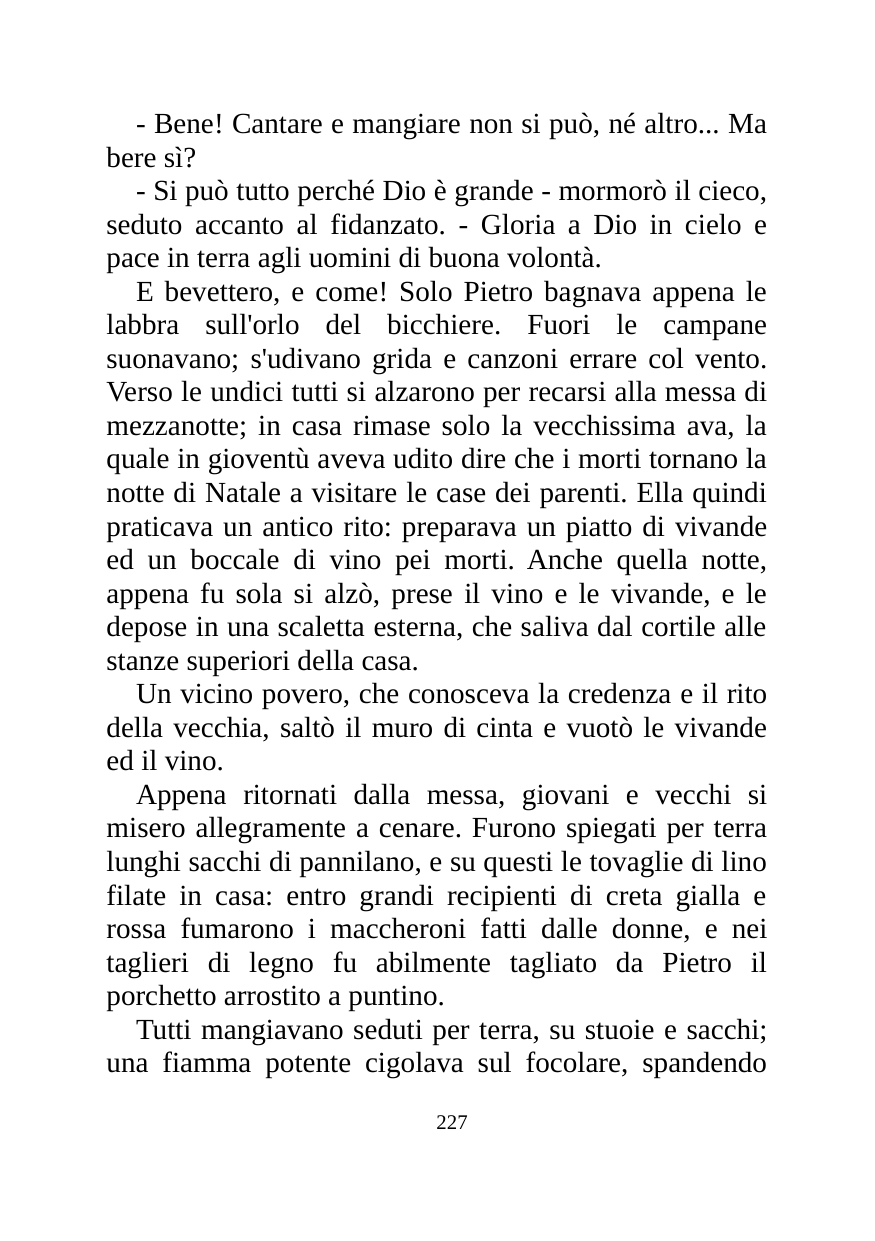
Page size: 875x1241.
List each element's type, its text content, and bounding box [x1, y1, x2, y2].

text - Bene! Cantare e mangiare non si può, né altro... Ma bere sì? [106, 106, 768, 173]
text - Si può tutto perché Dio è grande - mormorò il cieco, seduto accanto al fidanzato. - Gloria a Dio in cielo e pace in terra agli uomini di buona volontà. [106, 173, 768, 274]
text Un vicino povero, che conosceva la credenza e il rito della vecchia, saltò il muro di cinta e vuotò le vivande ed il vino. [106, 676, 768, 777]
text Appena ritornati dalla messa, giovani e vecchi si misero allegramente a cenare. Furono spiegati per terra lunghi sacchi di pannilano, e su questi le tovaglie di lino filate in casa: entro grandi recipienti di creta gialla e rossa fumarono i maccheroni fatti dalle donne, e nei taglieri di legno fu abilmente tagliato da Pietro il porchetto arrostito a puntino. [106, 777, 768, 1012]
text E bevettero, e come! Solo Pietro bagnava appena le labbra sull'orlo del bicchiere. Fuori le campane suonavano; s'udivano grida e canzoni errare col vento. Verso le undici tutti si alzarono per recarsi alla messa di mezzanotte; in casa rimase solo la vecchissima ava, la quale in gioventù aveva udito dire che i morti tornano la notte di Natale a visitare le case dei parenti. Ella quindi praticava un antico rito: preparava un piatto di vivande ed un boccale di vino pei morti. Anche quella notte, appena fu sola si alzò, prese il vino e le vivande, e le depose in una scaletta esterna, che saliva dal cortile alle stanze superiori della casa. [106, 274, 768, 676]
text Tutti mangiavano seduti per terra, su stuoie e sacchi; una fiamma potente cigolava sul focolare, spandendo [106, 1012, 768, 1079]
